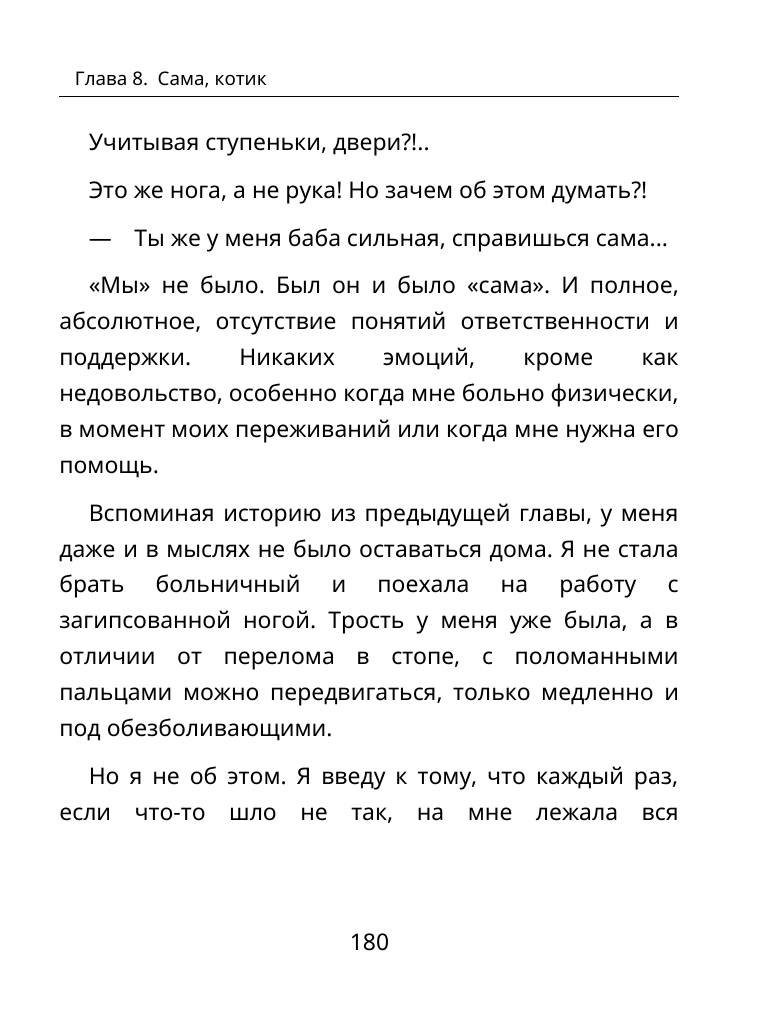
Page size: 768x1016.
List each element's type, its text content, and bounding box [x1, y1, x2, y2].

text Но я не об этом. Я введу к тому, что каждый раз, если что-то шло не так, на мне лежала вся [59, 760, 679, 827]
text «Мы» не было. Был он и было «сама». И полное, абсолютное, отсутствие понятий ответственности и поддержки. Никаких эмоций, кроме как недовольство, особенно когда мне больно физически, в момент моих переживаний или когда мне нужна его помощь. [59, 269, 679, 480]
text Это же нога, а не рука! Но зачем об этом думать?! [59, 174, 679, 205]
list Ты же у меня баба сильная, справишься сама... [59, 221, 679, 253]
text Учитывая ступеньки, двери?!.. [59, 126, 679, 157]
text Вспоминая историю из предыдущей главы, у меня даже и в мыслях не было оставаться дома. Я не стала брать больничный и поехала на работу с загипсованной ногой. Трость у меня уже была, а в отличии от перелома в стопе, с поломанными пальцами можно передвигаться, только медленно и под обезболивающими. [59, 497, 679, 743]
